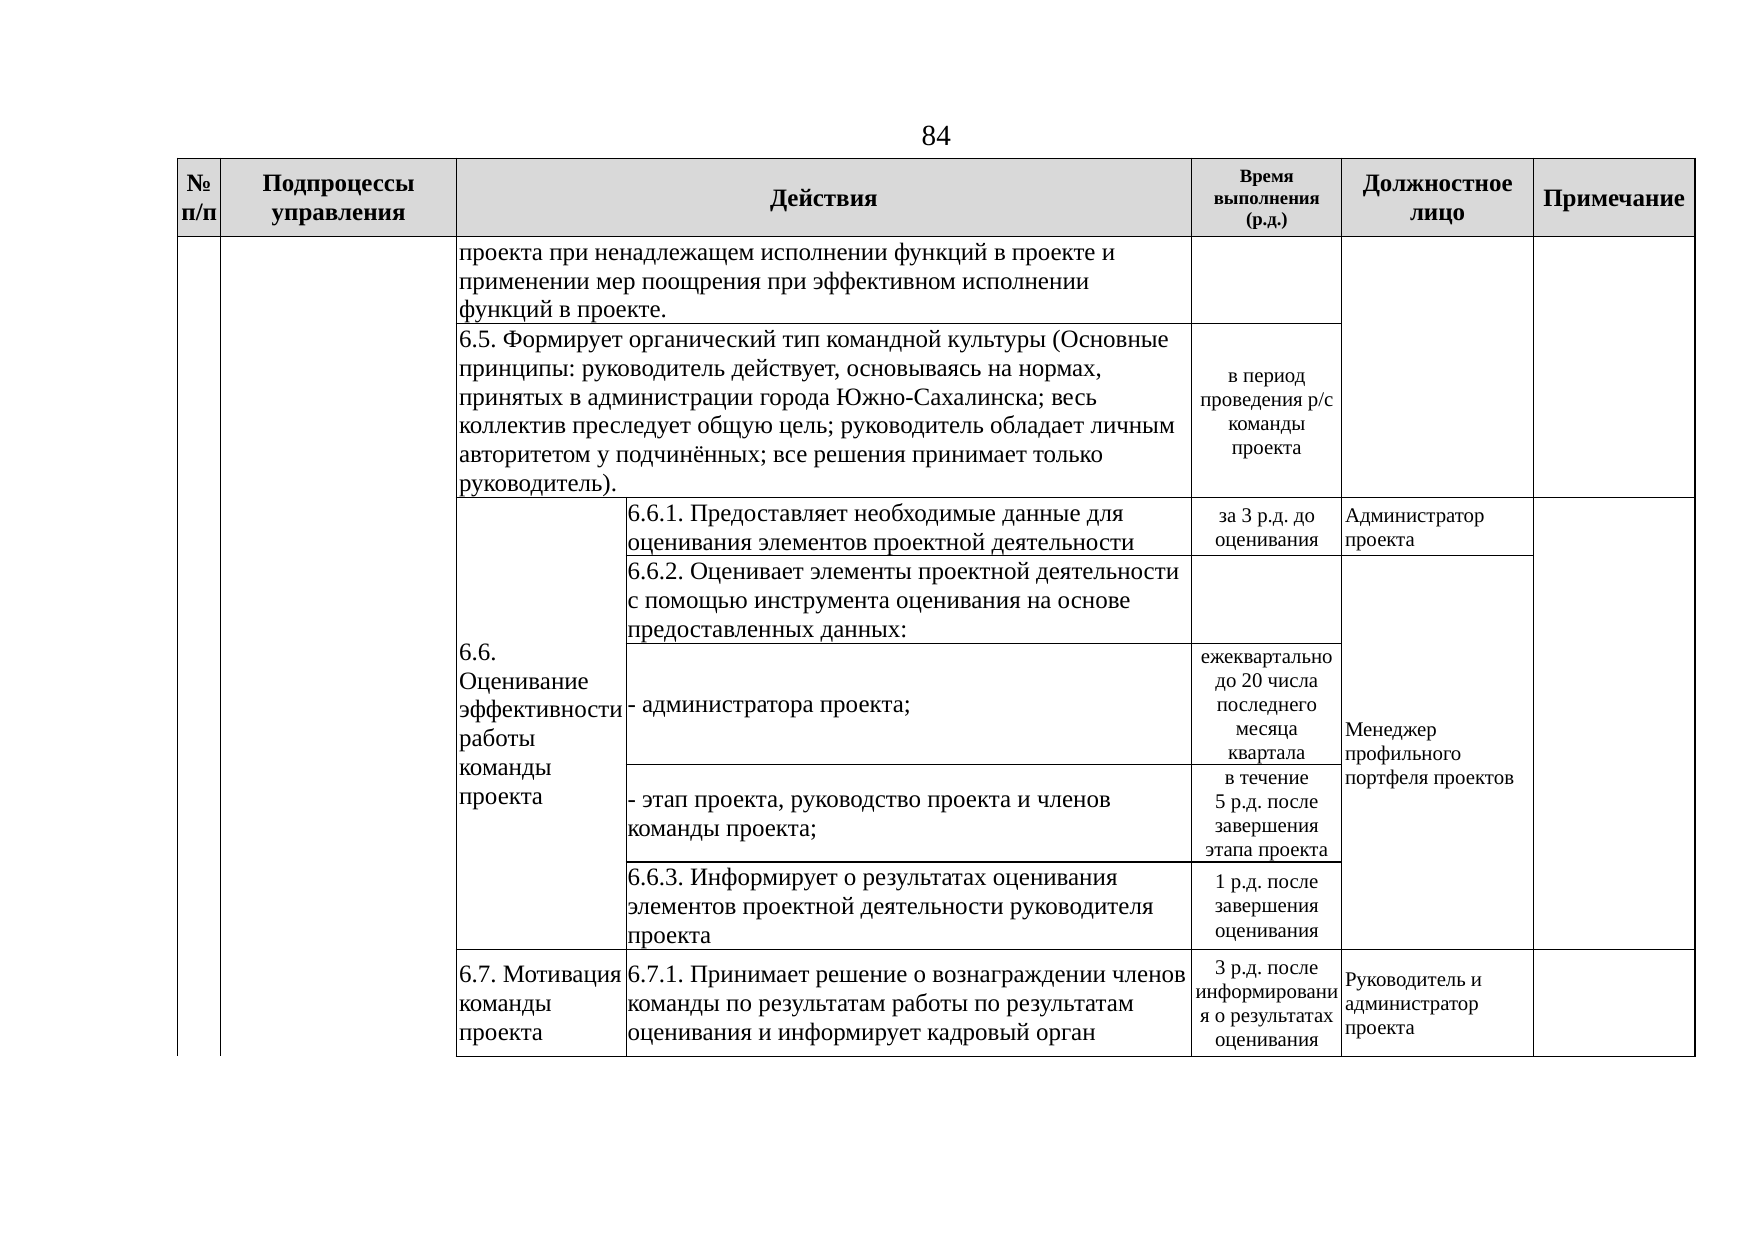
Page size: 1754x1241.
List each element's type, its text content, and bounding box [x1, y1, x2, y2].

table_cell 6.7. Мотивация команды проекта [457, 950, 626, 1056]
table_cell 6.6. Оценивание эффективности работы команды проекта [457, 498, 626, 949]
table_cell [1534, 950, 1694, 1056]
table_cell Руководитель и администратор проекта [1342, 950, 1533, 1056]
table_header Должностное лицо [1342, 159, 1533, 236]
table_cell Менеджер профильного портфеля проектов [1342, 556, 1533, 949]
table_cell - этап проекта, руководство проекта и членов команды проекта; [627, 765, 1191, 861]
table_header Примечание [1534, 159, 1694, 236]
table_cell - администратора проекта; [627, 644, 1191, 764]
table_cell 6.5. Формирует органический тип командной культуры (Основные принципы: руководитель действует, основываясь на нормах, принятых в администрации города Южно-Сахалинска; весь коллектив преследует общую цель; руководитель обладает личным авторитетом у подчинённых; все решения принимает только руководитель). [457, 324, 1191, 497]
table_cell Администратор проекта [1342, 498, 1533, 555]
table_cell 3 р.д. после информирования о результатах оценивания [1192, 950, 1341, 1056]
table_cell проекта при ненадлежащем исполнении функций в проекте и применении мер поощрения при эффективном исполнении функций в проекте. [457, 237, 1191, 323]
table_cell 1 р.д. после завершения оценивания [1192, 863, 1341, 949]
table_header Время выполнения (р.д.) [1192, 159, 1341, 236]
table_cell [1534, 498, 1694, 949]
table_header Действия [457, 159, 1191, 236]
table_cell 6.7.1. Принимает решение о вознаграждении членов команды по результатам работы по результатам оценивания и информирует кадровый орган [627, 950, 1191, 1056]
table_cell 6.6.1. Предоставляет необходимые данные для оценивания элементов проектной деятельности [627, 498, 1191, 555]
table_cell ежеквартально до 20 числа последнего месяца квартала [1192, 644, 1341, 764]
table_cell [1192, 237, 1341, 323]
table_cell за 3 р.д. до оценивания [1192, 498, 1341, 555]
table_header Подпроцессы управления [221, 159, 456, 236]
table_cell 6.6.3. Информирует о результатах оценивания элементов проектной деятельности руководителя проекта [627, 863, 1191, 949]
table_cell в течение 5 р.д. после завершения этапа проекта [1192, 765, 1341, 861]
table_cell в период проведения р/с команды проекта [1192, 324, 1341, 497]
table_header № п/п [178, 159, 220, 236]
table_cell [1192, 556, 1341, 643]
table_cell 6.6.2. Оценивает элементы проектной деятельности с помощью инструмента оценивания на основе предоставленных данных: [627, 556, 1191, 643]
